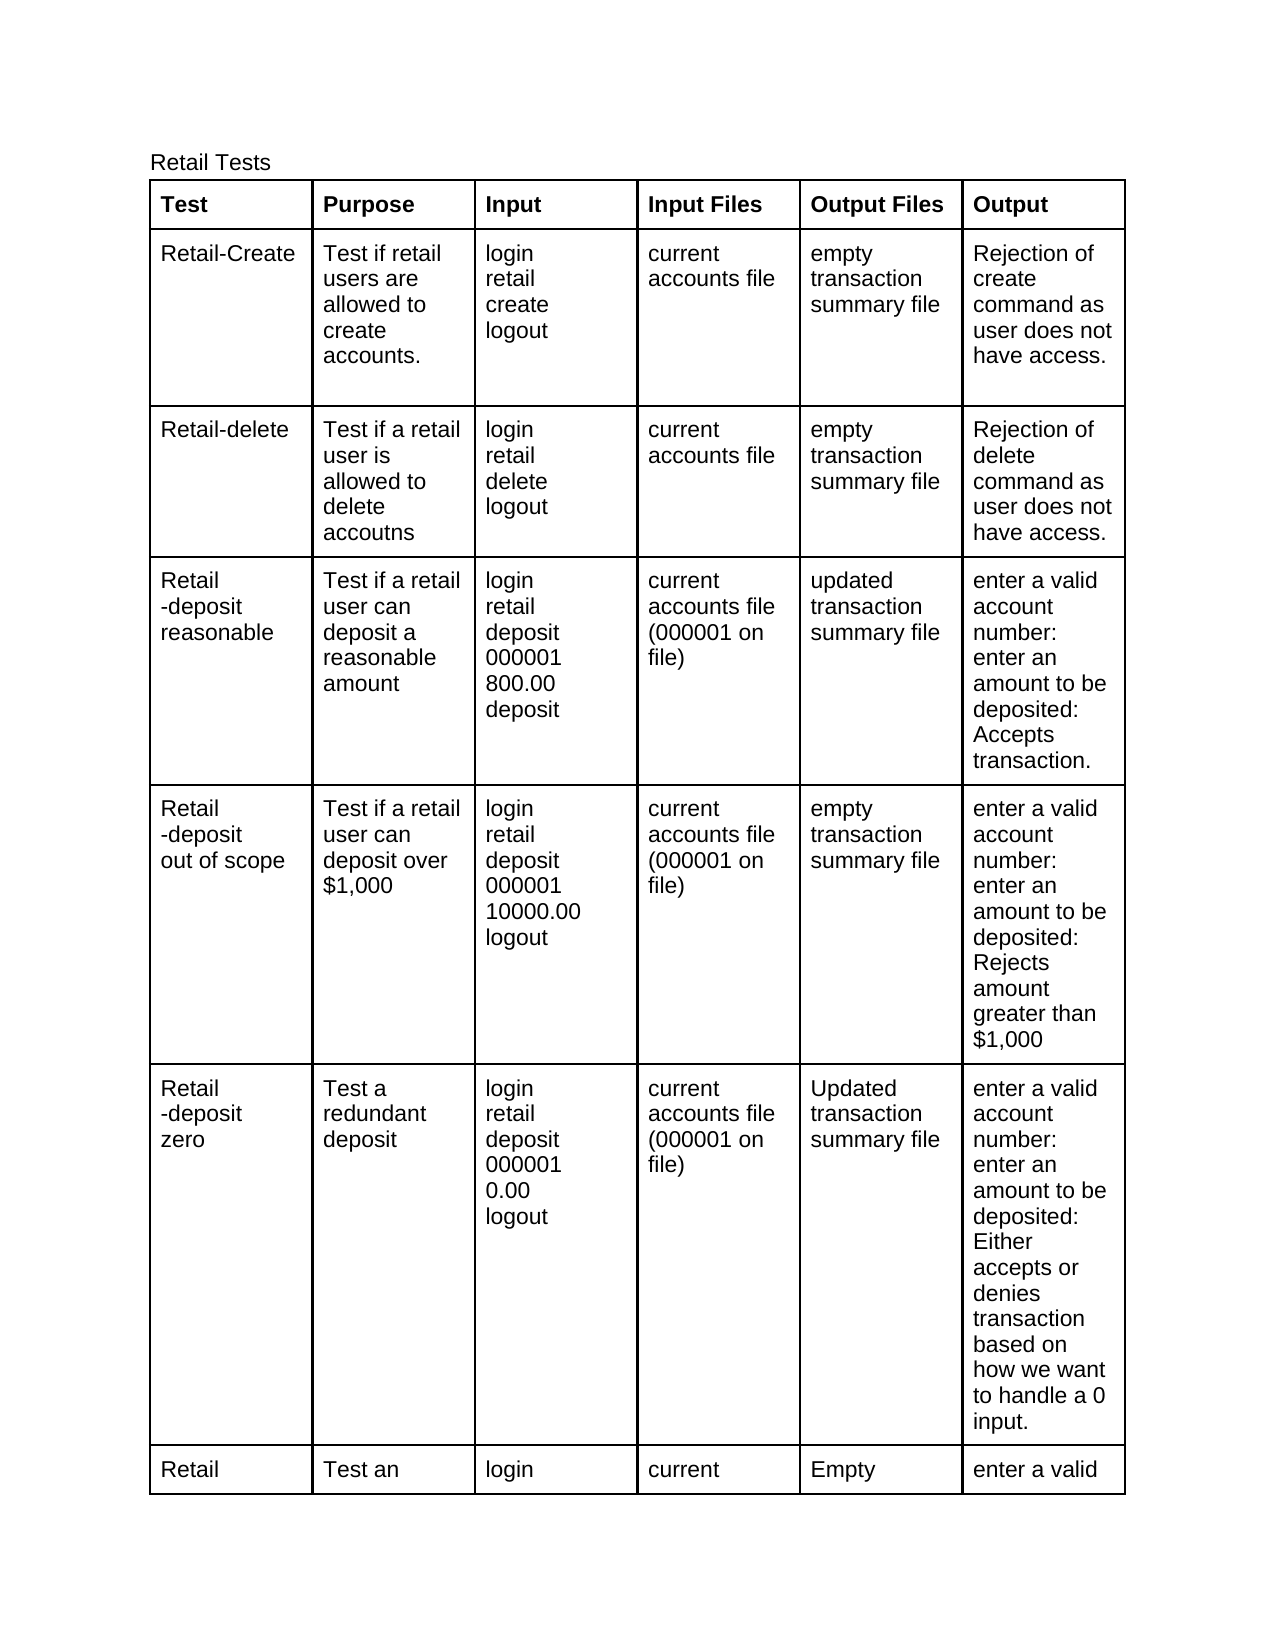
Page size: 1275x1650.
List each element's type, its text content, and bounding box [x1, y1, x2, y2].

table_cell current accounts file [639, 407, 799, 556]
table_cell current accounts file (000001 on file) [639, 558, 799, 783]
table_cell login retail deposit 000001 800.00 deposit [476, 558, 636, 783]
table_cell Rejection of create command as user does not have access. [964, 230, 1124, 404]
table_cell Test if a retail user can deposit over $1,000 [314, 786, 474, 1063]
table_cell Test if a retail user is allowed to delete accoutns [314, 407, 474, 556]
table_cell Test an [314, 1446, 474, 1493]
table_cell current accounts file [639, 230, 799, 404]
table_cell enter a valid [964, 1446, 1124, 1493]
table_header Test [151, 181, 311, 228]
table_header Output [964, 181, 1124, 228]
table_cell enter a valid account number: enter an amount to be deposited: Rejects amount greater than $1,000 [964, 786, 1124, 1063]
table_cell empty transaction summary file [801, 230, 961, 404]
table_cell login retail deposit 000001 10000.00 logout [476, 786, 636, 1063]
table_cell login [476, 1446, 636, 1493]
table_cell Test a redundant deposit [314, 1065, 474, 1444]
table_cell Retail-Create [151, 230, 311, 404]
table_cell current accounts file (000001 on file) [639, 1065, 799, 1444]
table_cell updated transaction summary file [801, 558, 961, 783]
table_cell Retail [151, 1446, 311, 1493]
table_cell enter a valid account number: enter an amount to be deposited: Accepts transaction. [964, 558, 1124, 783]
table_cell Test if a retail user can deposit a reasonable amount [314, 558, 474, 783]
table_cell Updated transaction summary file [801, 1065, 961, 1444]
table_header Input Files [639, 181, 799, 228]
table_cell Empty [801, 1446, 961, 1493]
table_cell current [639, 1446, 799, 1493]
table_cell empty transaction summary file [801, 407, 961, 556]
table_cell Retail-delete [151, 407, 311, 556]
table_cell Retail -deposit zero [151, 1065, 311, 1444]
table_cell Test if retail users are allowed to create accounts. [314, 230, 474, 404]
table_header Input [476, 181, 636, 228]
table_cell Retail -deposit reasonable [151, 558, 311, 783]
table_cell enter a valid account number: enter an amount to be deposited: Either accepts or denies transaction based on how we want to handle a 0 input. [964, 1065, 1124, 1444]
table_cell Rejection of delete command as user does not have access. [964, 407, 1124, 556]
table_cell login retail create logout [476, 230, 636, 404]
table_cell login retail delete logout [476, 407, 636, 556]
table_cell empty transaction summary file [801, 786, 961, 1063]
table_header Purpose [314, 181, 474, 228]
table_cell login retail deposit 000001 0.00 logout [476, 1065, 636, 1444]
text Retail Tests [150, 150, 1125, 176]
table_header Output Files [801, 181, 961, 228]
table_cell Retail -deposit out of scope [151, 786, 311, 1063]
table_cell current accounts file (000001 on file) [639, 786, 799, 1063]
